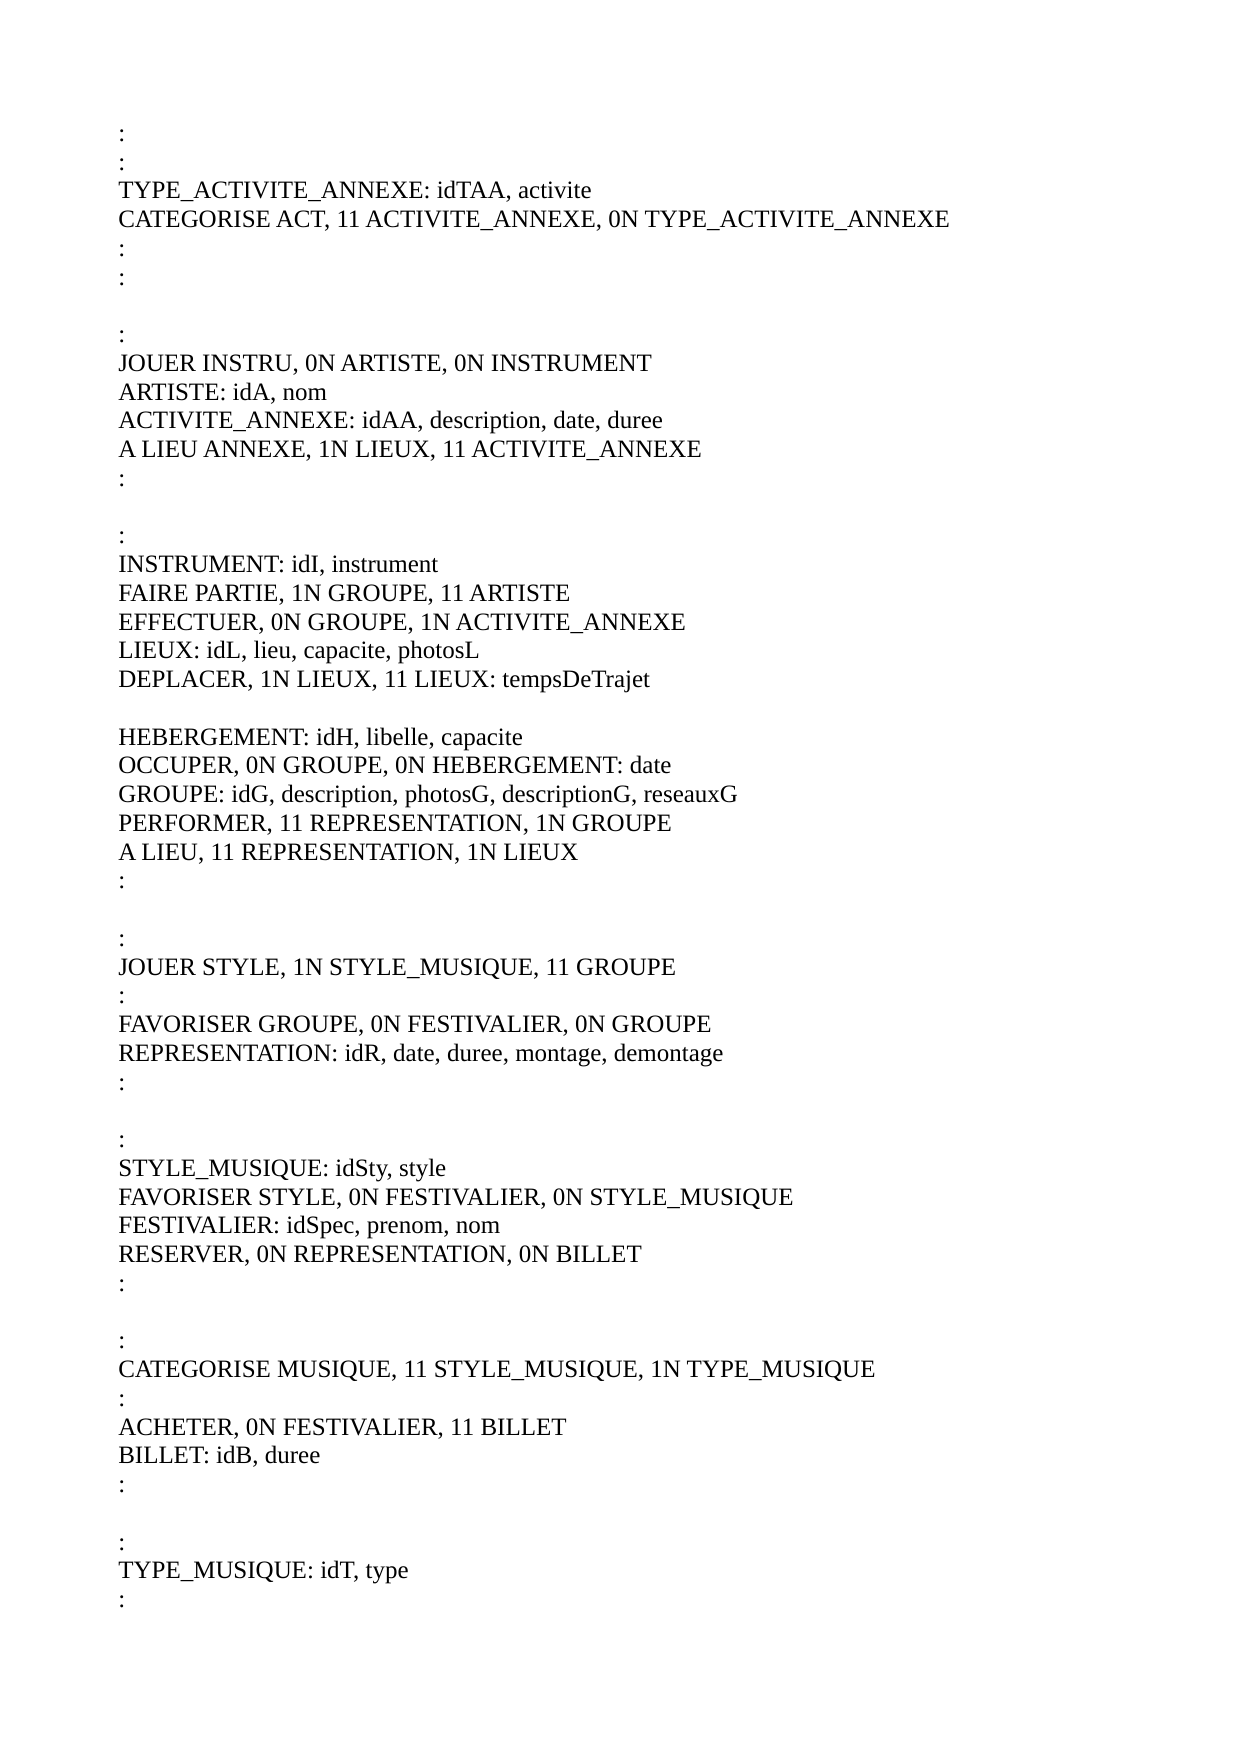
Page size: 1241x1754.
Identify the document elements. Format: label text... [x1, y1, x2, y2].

text : [118, 1067, 1122, 1096]
text A LIEU, 11 REPRESENTATION, 1N LIEUX [118, 837, 1122, 866]
text REPRESENTATION: idR, date, duree, montage, demontage [118, 1038, 1122, 1067]
text INSTRUMENT: idI, instrument [118, 549, 1122, 578]
text FAIRE PARTIE, 1N GROUPE, 11 ARTISTE [118, 578, 1122, 607]
text FESTIVALIER: idSpec, prenom, nom [118, 1211, 1122, 1239]
text PERFORMER, 11 REPRESENTATION, 1N GROUPE [118, 808, 1122, 837]
text : [118, 981, 1122, 1009]
text JOUER STYLE, 1N STYLE_MUSIQUE, 11 GROUPE [118, 952, 1122, 981]
text BILLET: idB, duree [118, 1441, 1122, 1469]
text : [118, 1326, 1122, 1354]
text : [118, 1124, 1122, 1153]
text LIEUX: idL, lieu, capacite, photosL [118, 636, 1122, 664]
text HEBERGEMENT: idH, libelle, capacite [118, 722, 1122, 751]
text ACTIVITE_ANNEXE: idAA, description, date, duree [118, 406, 1122, 434]
text : [118, 1584, 1122, 1613]
text : [118, 1268, 1122, 1297]
text DEPLACER, 1N LIEUX, 11 LIEUX: tempsDeTrajet [118, 664, 1122, 693]
text : [118, 262, 1122, 291]
text JOUER INSTRU, 0N ARTISTE, 0N INSTRUMENT [118, 348, 1122, 377]
text EFFECTUER, 0N GROUPE, 1N ACTIVITE_ANNEXE [118, 607, 1122, 636]
text A LIEU ANNEXE, 1N LIEUX, 11 ACTIVITE_ANNEXE [118, 434, 1122, 463]
text GROUPE: idG, description, photosG, descriptionG, reseauxG [118, 779, 1122, 808]
text : [118, 866, 1122, 894]
text CATEGORISE ACT, 11 ACTIVITE_ANNEXE, 0N TYPE_ACTIVITE_ANNEXE [118, 204, 1122, 233]
text : [118, 1527, 1122, 1556]
text : [118, 319, 1122, 348]
text : [118, 1469, 1122, 1498]
text : [118, 233, 1122, 262]
text FAVORISER STYLE, 0N FESTIVALIER, 0N STYLE_MUSIQUE [118, 1182, 1122, 1211]
text : [118, 1383, 1122, 1412]
text OCCUPER, 0N GROUPE, 0N HEBERGEMENT: date [118, 751, 1122, 779]
text RESERVER, 0N REPRESENTATION, 0N BILLET [118, 1239, 1122, 1268]
text CATEGORISE MUSIQUE, 11 STYLE_MUSIQUE, 1N TYPE_MUSIQUE [118, 1354, 1122, 1383]
text : [118, 463, 1122, 492]
text ACHETER, 0N FESTIVALIER, 11 BILLET [118, 1412, 1122, 1441]
text : [118, 923, 1122, 952]
text FAVORISER GROUPE, 0N FESTIVALIER, 0N GROUPE [118, 1009, 1122, 1038]
text STYLE_MUSIQUE: idSty, style [118, 1153, 1122, 1182]
text TYPE_ACTIVITE_ANNEXE: idTAA, activite [118, 176, 1122, 204]
text : [118, 147, 1122, 176]
text ARTISTE: idA, nom [118, 377, 1122, 406]
text TYPE_MUSIQUE: idT, type [118, 1556, 1122, 1584]
text : [118, 521, 1122, 549]
text : [118, 118, 1122, 147]
